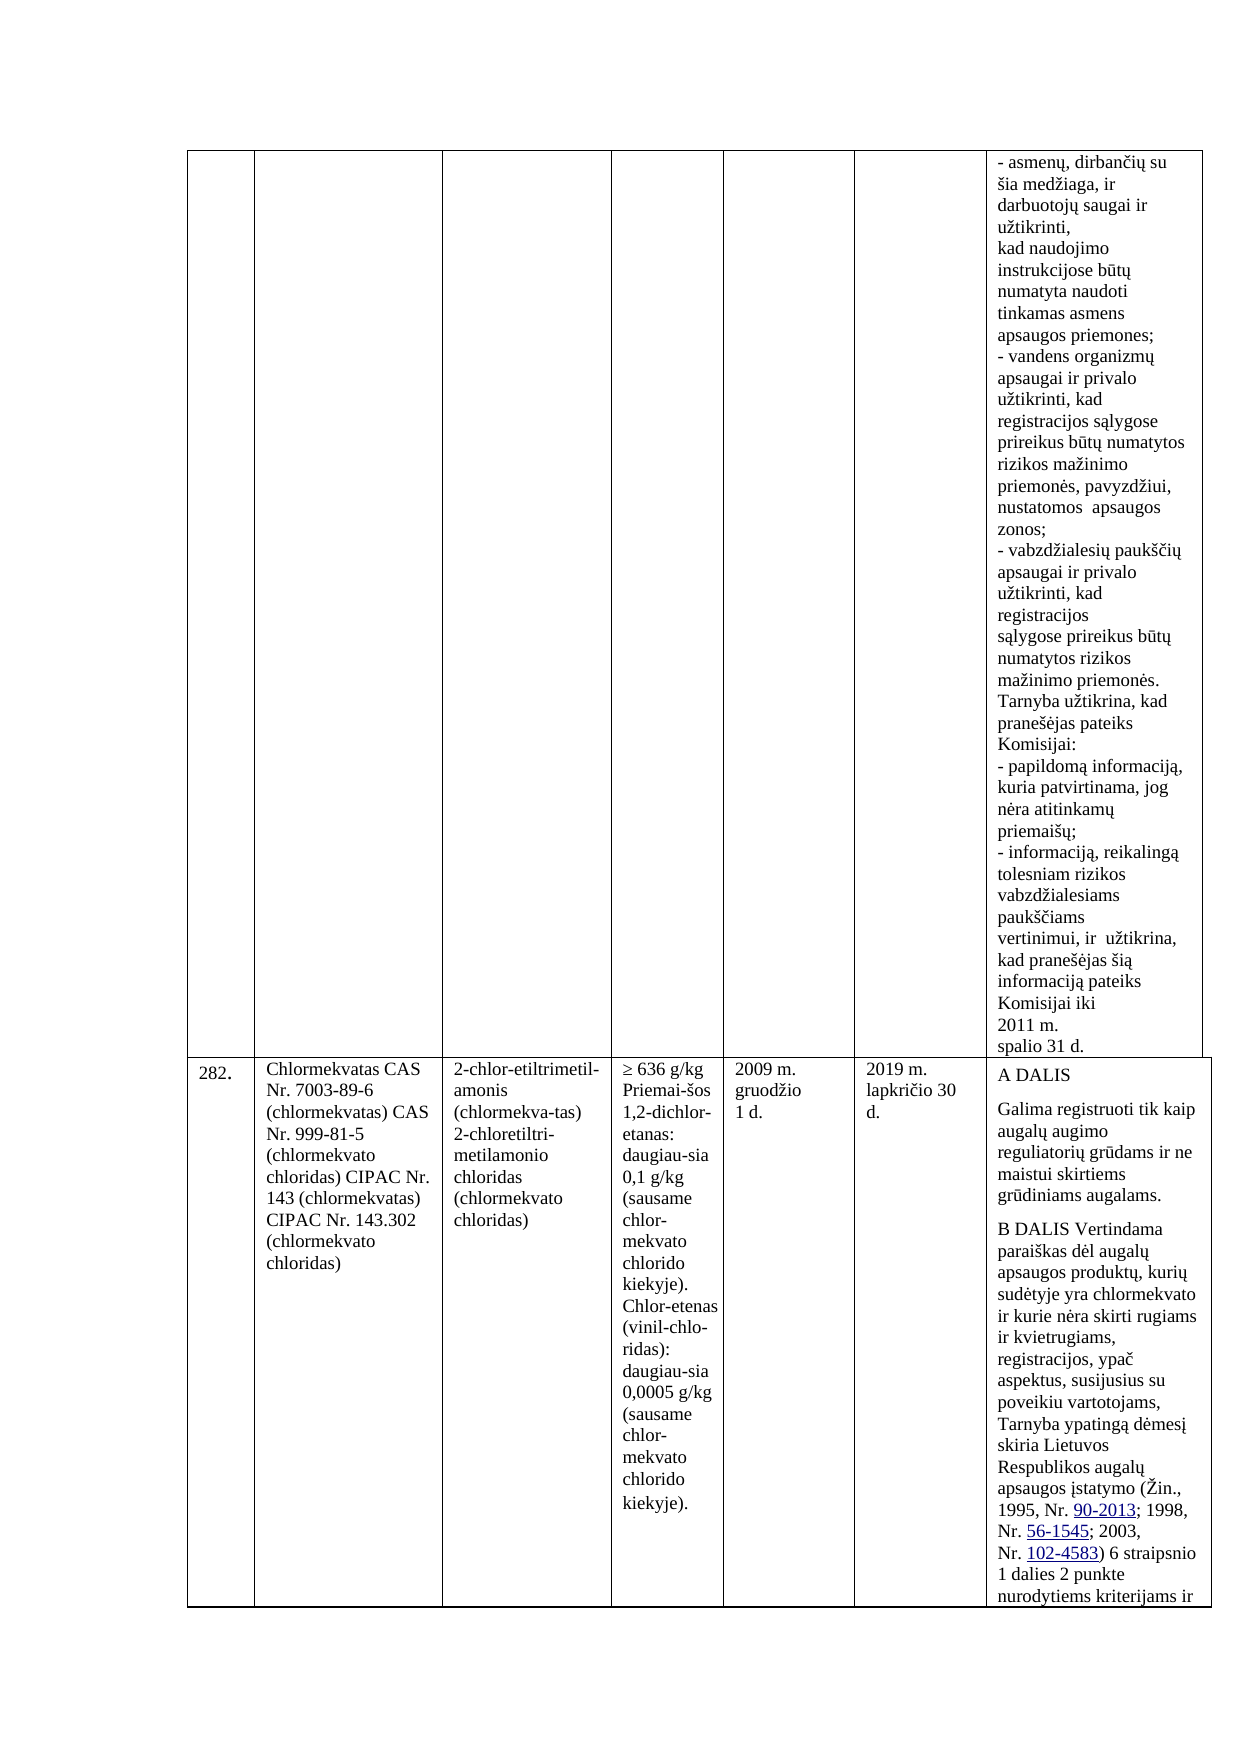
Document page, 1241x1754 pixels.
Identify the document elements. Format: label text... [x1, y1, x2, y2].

table_cell [255, 151, 442, 1057]
table_cell Chlormekvatas CAS Nr. 7003-89-6 (chlormekvatas) CAS Nr. 999-81-5 (chlormekvato chloridas) CIPAC Nr. 143 (chlormekvatas) CIPAC Nr. 143.302 (chlormekvato chloridas) [255, 1058, 442, 1606]
table_cell [443, 151, 611, 1057]
table_cell A DALIS Galima registruoti tik kaip augalų augimo reguliatorių grūdams ir ne maistui skirtiems grūdiniams augalams. B DALIS Vertindama paraiškas dėl augalų apsaugos produktų, kurių sudėtyje yra chlormekvato ir kurie nėra skirti rugiams ir kvietrugiams, registracijos, ypač aspektus, susijusius su poveikiu vartotojams, Tarnyba ypatingą dėmesį skiria Lietuvos Respublikos augalų apsaugos įstatymo (Žin., 1995, Nr. 90-2013; 1998, Nr. 56-1545; 2003, Nr. 102-4583) 6 straipsnio 1 dalies 2 punkte nurodytiems kriterijams ir [987, 1058, 1211, 1606]
table_cell [724, 151, 854, 1057]
table_cell [855, 151, 986, 1057]
table_cell 2019 m. lapkričio 30 d. [855, 1058, 986, 1606]
table_cell - asmenų, dirbančių su šia medžiaga, ir darbuotojų saugai ir užtikrinti, kad naudojimo instrukcijose būtų numatyta naudoti tinkamas asmens apsaugos priemones; - vandens organizmų apsaugai ir privalo užtikrinti, kad registracijos sąlygose prireikus būtų numatytos rizikos mažinimo priemonės, pavyzdžiui, nustatomos apsaugos zonos; - vabzdžialesių paukščių apsaugai ir privalo užtikrinti, kad registracijos sąlygose prireikus būtų numatytos rizikos mažinimo priemonės. Tarnyba užtikrina, kad pranešėjas pateiks Komisijai: - papildomą informaciją, kuria patvirtinama, jog nėra atitinkamų priemaišų; - informaciją, reikalingą tolesniam rizikos vabzdžialesiams paukščiams vertinimui, ir užtikrina, kad pranešėjas šią informaciją pateiks Komisijai iki 2011 m. spalio 31 d. [987, 151, 1202, 1057]
table_cell [188, 151, 254, 1057]
table_cell 282. [188, 1058, 254, 1606]
table_cell 2009 m. gruodžio 1 d. [724, 1058, 854, 1606]
table_cell 2-chlor-etiltrimetil-amonis (chlormekva-tas) 2-chloretiltri-metilamonio chloridas (chlormekvato chloridas) [443, 1058, 611, 1606]
table_cell [1203, 150, 1211, 1057]
table_cell [612, 151, 723, 1057]
table_cell ≥ 636 g/kg Priemai-šos 1,2-dichlor-etanas: daugiau-sia 0,1 g/kg (sausame chlor-mekvato chlorido kiekyje). Chlor-etenas (vinil-chlo-ridas): daugiau-sia 0,0005 g/kg (sausame chlor-mekvato chlorido kiekyje). [612, 1058, 723, 1606]
